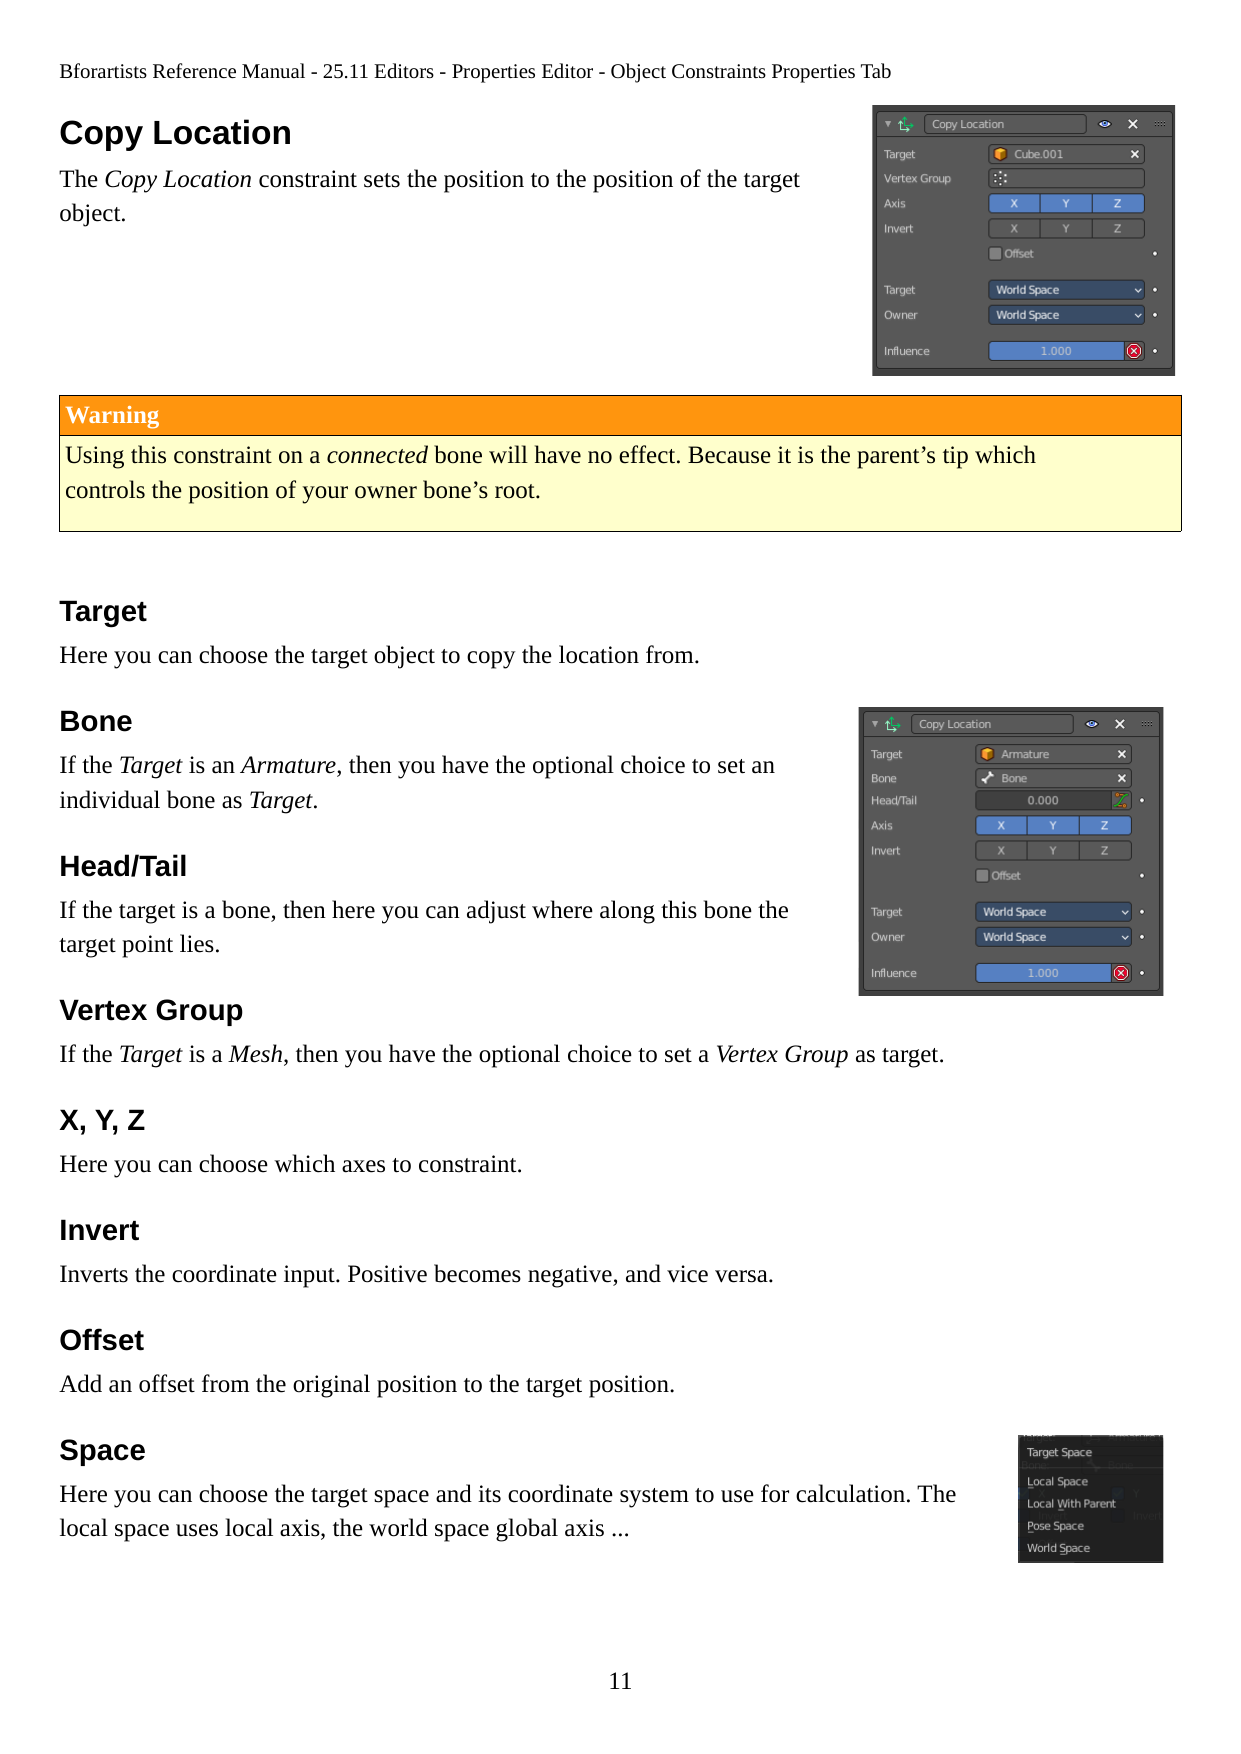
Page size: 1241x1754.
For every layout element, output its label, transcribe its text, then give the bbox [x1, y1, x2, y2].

subtitle X, Y, Z [59, 1103, 1181, 1137]
table_header Warning [60, 396, 1181, 435]
text The Copy Location constraint sets the position to the position of the target object. [59, 164, 872, 227]
subtitle [1164, 849, 1181, 882]
text If the Target is a Mesh, then you have the optional choice to set a Vertex Group as target. [59, 1039, 1181, 1068]
subtitle Target [59, 594, 1181, 628]
text Here you can choose which axes to constraint. [59, 1149, 1181, 1178]
table_cell Using this constraint on a connected bone will have no effect. Because it is the parent’s tip which controls the position of your owner bone’s root. [60, 436, 1181, 531]
text Here you can choose the target object to copy the location from. [59, 641, 1181, 669]
subtitle Copy Location [59, 113, 872, 151]
text If the Target is an Armature, then you have the optional choice to set an individual bone as Target. [59, 751, 858, 814]
picture [1018, 1435, 1164, 1563]
picture [858, 707, 1164, 996]
subtitle Space [59, 1433, 1181, 1466]
text If the target is a bone, then here you can adjust where along this bone the target point lies. [59, 895, 858, 958]
text Here you can choose the target space and its coordinate system to use for calculation. The local space uses local axis, the world space global axis ... [59, 1479, 1018, 1542]
picture [872, 105, 1176, 376]
subtitle Invert [59, 1213, 1181, 1247]
subtitle Offset [59, 1323, 1181, 1356]
text Add an offset from the original position to the target position. [59, 1369, 1181, 1398]
subtitle Head/Tail [59, 849, 858, 882]
subtitle Bone [59, 704, 1181, 738]
text Inverts the coordinate input. Positive becomes negative, and vice versa. [59, 1259, 1181, 1288]
subtitle Vertex Group [59, 993, 1181, 1027]
